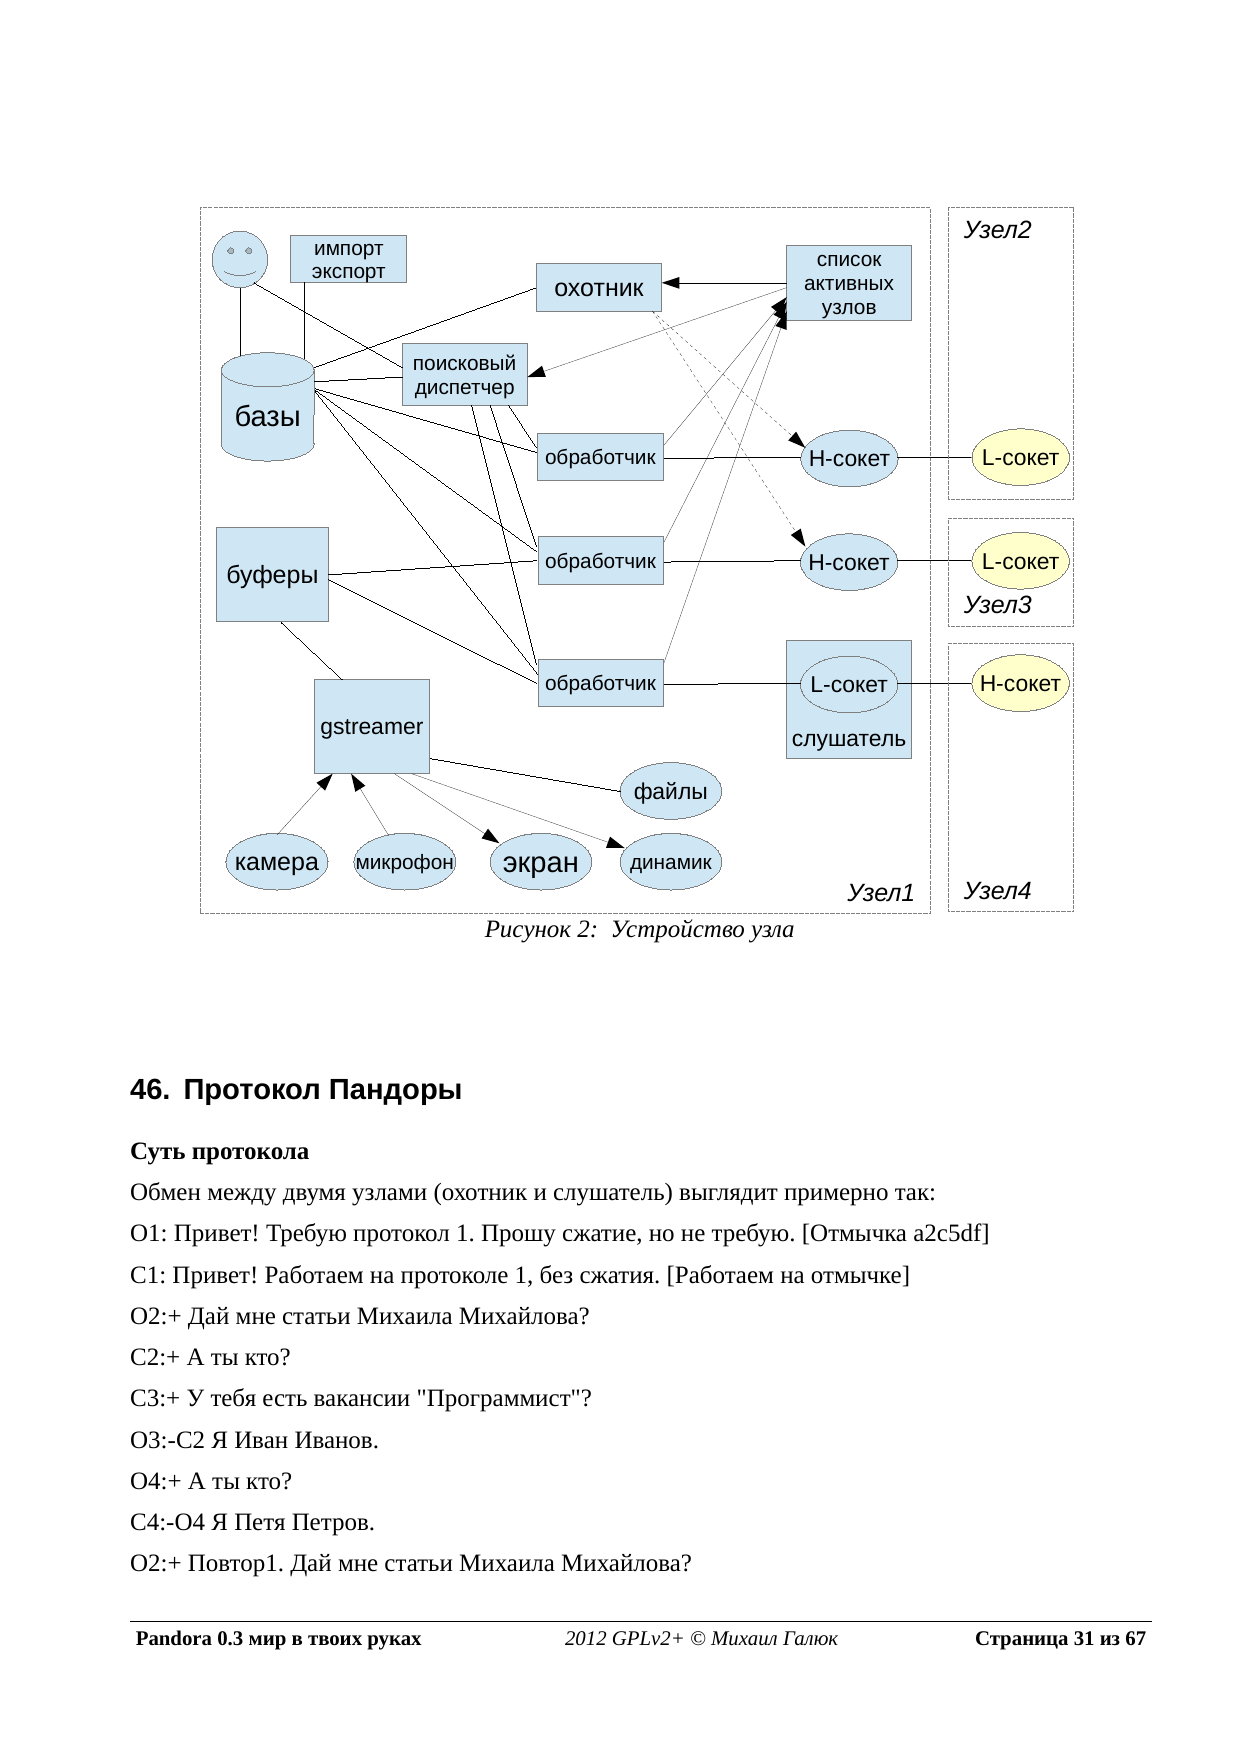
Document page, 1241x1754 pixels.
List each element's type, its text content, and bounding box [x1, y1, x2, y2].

text О4:+ А ты кто? [130, 1466, 1152, 1495]
subtitle Протокол Пандоры [130, 1072, 1152, 1106]
text Рисунок 2: Устройство узла [161, 236, 1121, 943]
text С2:+ А ты кто? [130, 1342, 1152, 1371]
text О3:-С2 Я Иван Иванов. [130, 1425, 1152, 1453]
text Обмен между двумя узлами (охотник и слушатель) выглядит примерно так: [130, 1177, 1152, 1206]
text С4:-О4 Я Петя Петров. [130, 1507, 1152, 1536]
text О2:+ Дай мне статьи Михаила Михайлова? [130, 1301, 1152, 1330]
text С1: Привет! Работаем на протоколе 1, без сжатия. [Работаем на отмычке] [130, 1260, 1152, 1288]
text О2:+ Повтор1. Дай мне статьи Михаила Михайлова? [130, 1548, 1152, 1577]
text Суть протокола [130, 1136, 1152, 1165]
text С3:+ У тебя есть вакансии "Программист"? [130, 1383, 1152, 1412]
text О1: Привет! Требую протокол 1. Прошу сжатие, но не требую. [Отмычка a2c5df] [130, 1218, 1152, 1247]
